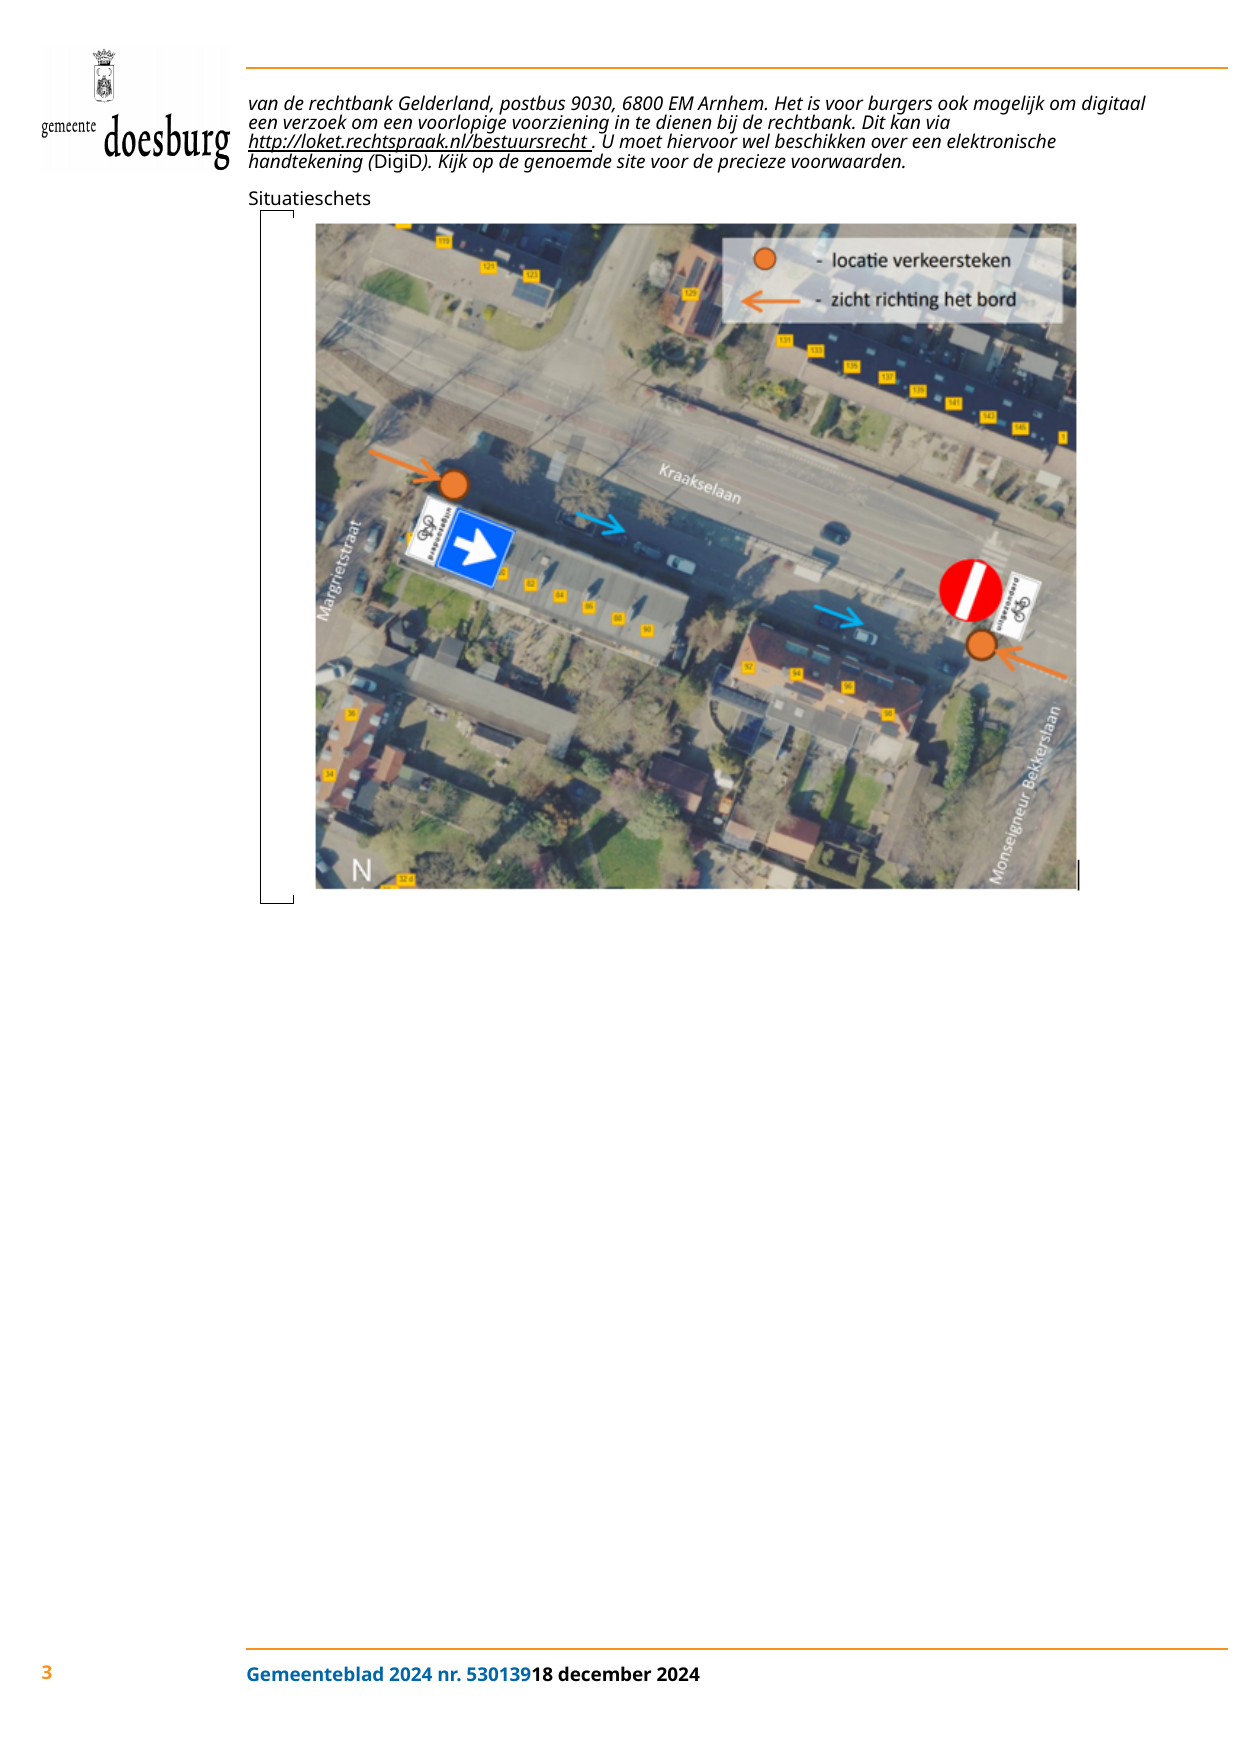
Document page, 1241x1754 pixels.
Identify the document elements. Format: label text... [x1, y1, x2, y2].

text Situatieschets [248, 189, 1152, 209]
text van de rechtbank Gelderland, postbus 9030, 6800 EM Arnhem. Het is voor burgers ook mogelijk om digitaal een verzoek om een voorlopige voorziening in te dienen bij de rechtbank. Dit kan via http://loket.rechtspraak.nl/bestuursrecht . U moet hiervoor wel beschikken over een elektronische handtekening (DigiD). Kijk op de genoemde site voor de precieze voorwaarden. [248, 95, 1152, 172]
picture [41, 47, 231, 172]
picture [268, 218, 1155, 895]
